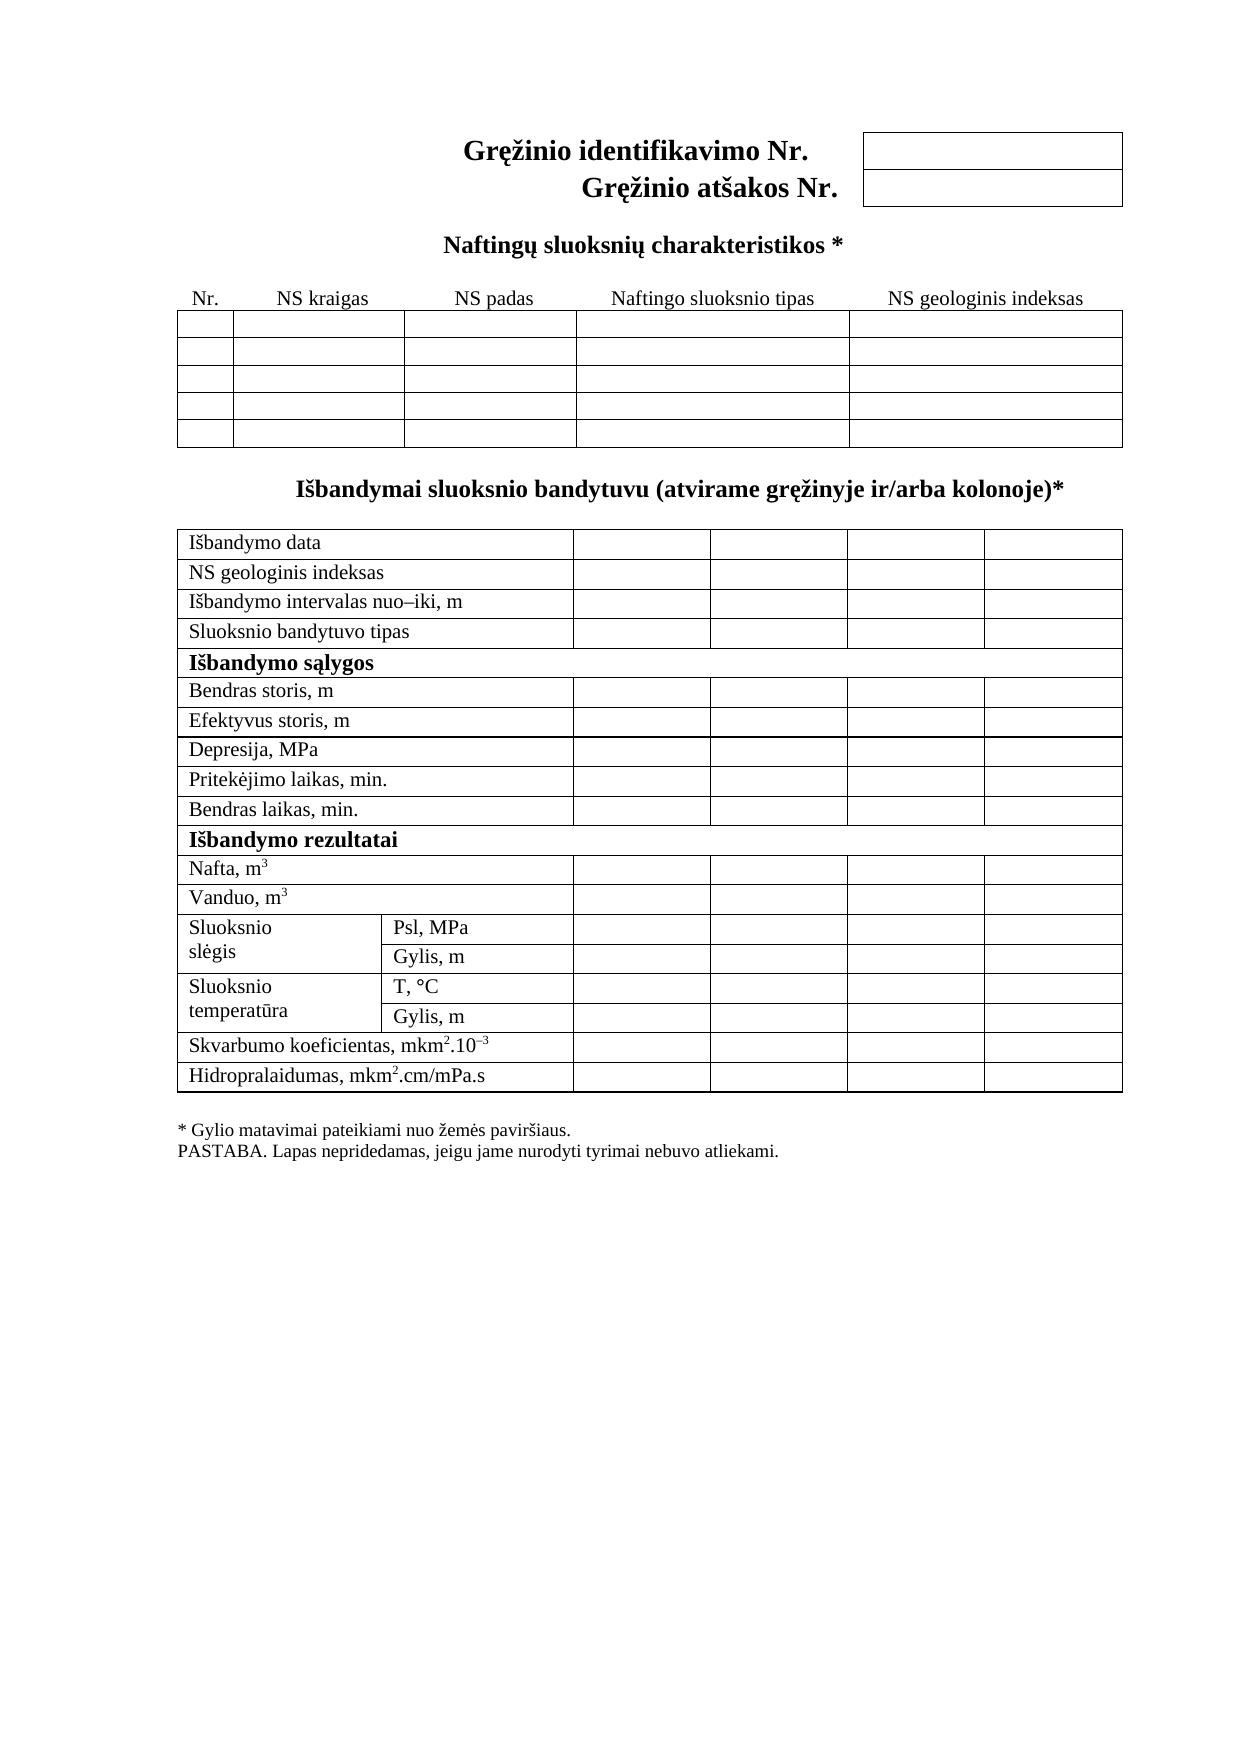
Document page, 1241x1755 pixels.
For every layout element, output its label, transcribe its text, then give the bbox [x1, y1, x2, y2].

table_cell [985, 560, 1122, 588]
table_cell [234, 393, 404, 419]
table_header Nr. [177, 286, 233, 310]
table_cell [848, 678, 984, 707]
table_cell [848, 1004, 984, 1032]
table_cell Išbandymo sąlygos [178, 649, 573, 677]
table_cell [577, 338, 849, 364]
table_cell [234, 366, 404, 392]
table_cell [985, 974, 1122, 1003]
table_cell [405, 311, 576, 337]
table_cell [574, 1004, 710, 1032]
table_header [574, 530, 710, 559]
table_cell [985, 649, 1122, 677]
table_cell [178, 366, 233, 392]
table_cell [710, 649, 847, 677]
table_cell NS geologinis indeksas [178, 560, 573, 588]
table_cell [574, 797, 710, 825]
table_cell [574, 945, 710, 973]
table_cell [850, 420, 1122, 447]
table_header Išbandymo data [178, 530, 573, 559]
table_cell Sluoksnio slėgis [178, 915, 381, 973]
table_cell [405, 393, 576, 419]
table_cell [574, 915, 710, 943]
table_cell [985, 619, 1122, 648]
table_cell [574, 974, 710, 1003]
table_cell [850, 366, 1122, 392]
table_cell [178, 420, 233, 447]
table_cell [985, 590, 1122, 618]
table_cell [711, 885, 847, 914]
table_cell [848, 1033, 984, 1062]
table_cell [711, 619, 847, 648]
text * Gylio matavimai pateikiami nuo žemės paviršiaus. [177, 1119, 1122, 1140]
table_cell [985, 738, 1122, 766]
table_cell [405, 366, 576, 392]
table_cell [848, 590, 984, 618]
table_cell [711, 560, 847, 588]
table_cell [985, 1063, 1122, 1091]
table_cell Vanduo, m3 [178, 885, 573, 914]
table_cell [848, 560, 984, 588]
text Naftingų sluoksnių charakteristikos * [177, 231, 1122, 259]
text Pastaba. Lapas nepridedamas, jeigu jame nurodyti tyrimai nebuvo atliekami. [177, 1140, 1122, 1162]
table_header Gręžinio identifikavimo Nr. [177, 132, 863, 169]
table_cell [848, 856, 984, 884]
table_cell [577, 393, 849, 419]
table_cell Gylis, m [382, 1004, 573, 1032]
table_cell Hidropralaidumas, mkm2.cm/mPa.s [178, 1063, 573, 1091]
table_cell [711, 1004, 847, 1032]
table_cell [985, 945, 1122, 973]
table_cell [574, 738, 710, 766]
table_cell [574, 560, 710, 588]
table_header NS geologinis indeksas [849, 286, 1122, 310]
table_cell Depresija, MPa [178, 738, 573, 766]
table_cell [574, 1033, 710, 1062]
table_cell Nafta, m3 [178, 856, 573, 884]
table_cell [985, 826, 1122, 855]
table_cell [573, 826, 710, 855]
table_header [864, 133, 1122, 169]
table_cell [985, 856, 1122, 884]
table_cell [848, 945, 984, 973]
table_cell [234, 420, 404, 447]
table_cell [850, 393, 1122, 419]
table_header NS padas [412, 286, 576, 310]
table_cell Gręžinio atšakos Nr. [177, 169, 863, 206]
table_cell [405, 338, 576, 364]
table_cell [574, 708, 710, 736]
table_cell [848, 826, 985, 855]
table_cell [178, 393, 233, 419]
text Išbandymai sluoksnio bandytuvu (atvirame gręžinyje ir/arba kolonoje)* [177, 474, 1122, 503]
table_cell Gylis, m [382, 945, 573, 973]
table_cell [864, 170, 1122, 206]
table_cell [848, 885, 984, 914]
table_cell Išbandymo intervalas nuo–iki, m [178, 590, 573, 618]
table_cell Psl, MPa [382, 915, 573, 943]
table_cell [848, 619, 984, 648]
table_cell [848, 738, 984, 766]
table_cell [234, 338, 404, 364]
table_cell Skvarbumo koeficientas, mkm2.10–3 [178, 1033, 573, 1062]
table_cell [574, 856, 710, 884]
table_cell [848, 649, 985, 677]
table_cell [711, 590, 847, 618]
table_cell [711, 856, 847, 884]
table_cell Pritekėjimo laikas, min. [178, 767, 573, 796]
table_cell [711, 915, 847, 943]
table_cell [577, 311, 849, 337]
table_cell [573, 649, 710, 677]
table_cell [711, 767, 847, 796]
table_cell [985, 915, 1122, 943]
table_cell Sluoksnio temperatūra [178, 974, 381, 1032]
table_cell [711, 738, 847, 766]
table_cell [848, 708, 984, 736]
table_cell Išbandymo rezultatai [178, 826, 573, 855]
table_cell [574, 885, 710, 914]
table_cell Bendras storis, m [178, 678, 573, 707]
table_cell [405, 420, 576, 447]
table_cell [178, 311, 233, 337]
table_cell [711, 1033, 847, 1062]
table_cell [848, 1063, 984, 1091]
table_header [848, 530, 984, 559]
table_header NS kraigas [233, 286, 412, 310]
table_cell [574, 767, 710, 796]
table_cell [711, 974, 847, 1003]
table_cell [985, 767, 1122, 796]
table_cell [577, 420, 849, 447]
table_header [711, 530, 847, 559]
table_cell [711, 678, 847, 707]
table_cell [985, 708, 1122, 736]
table_cell [850, 311, 1122, 337]
table_cell [985, 1004, 1122, 1032]
table_cell [848, 797, 984, 825]
table_cell [711, 945, 847, 973]
table_cell T, °C [382, 974, 573, 1003]
table_cell [711, 708, 847, 736]
table_cell [711, 797, 847, 825]
table_cell [711, 1063, 847, 1091]
table_cell [710, 826, 847, 855]
table_cell [234, 311, 404, 337]
table_cell [985, 1033, 1122, 1062]
table_cell [850, 338, 1122, 364]
table_header Naftingo sluoksnio tipas [576, 286, 849, 310]
table_cell [848, 974, 984, 1003]
table_cell [985, 885, 1122, 914]
table_cell [178, 338, 233, 364]
table_cell [574, 678, 710, 707]
table_cell [574, 1063, 710, 1091]
table_cell [848, 767, 984, 796]
table_cell [985, 678, 1122, 707]
table_cell [577, 366, 849, 392]
table_cell Bendras laikas, min. [178, 797, 573, 825]
table_header [985, 530, 1122, 559]
table_cell Sluoksnio bandytuvo tipas [178, 619, 573, 648]
table_cell [574, 619, 710, 648]
table_cell [848, 915, 984, 943]
table_cell [985, 797, 1122, 825]
table_cell Efektyvus storis, m [178, 708, 573, 736]
table_cell [574, 590, 710, 618]
